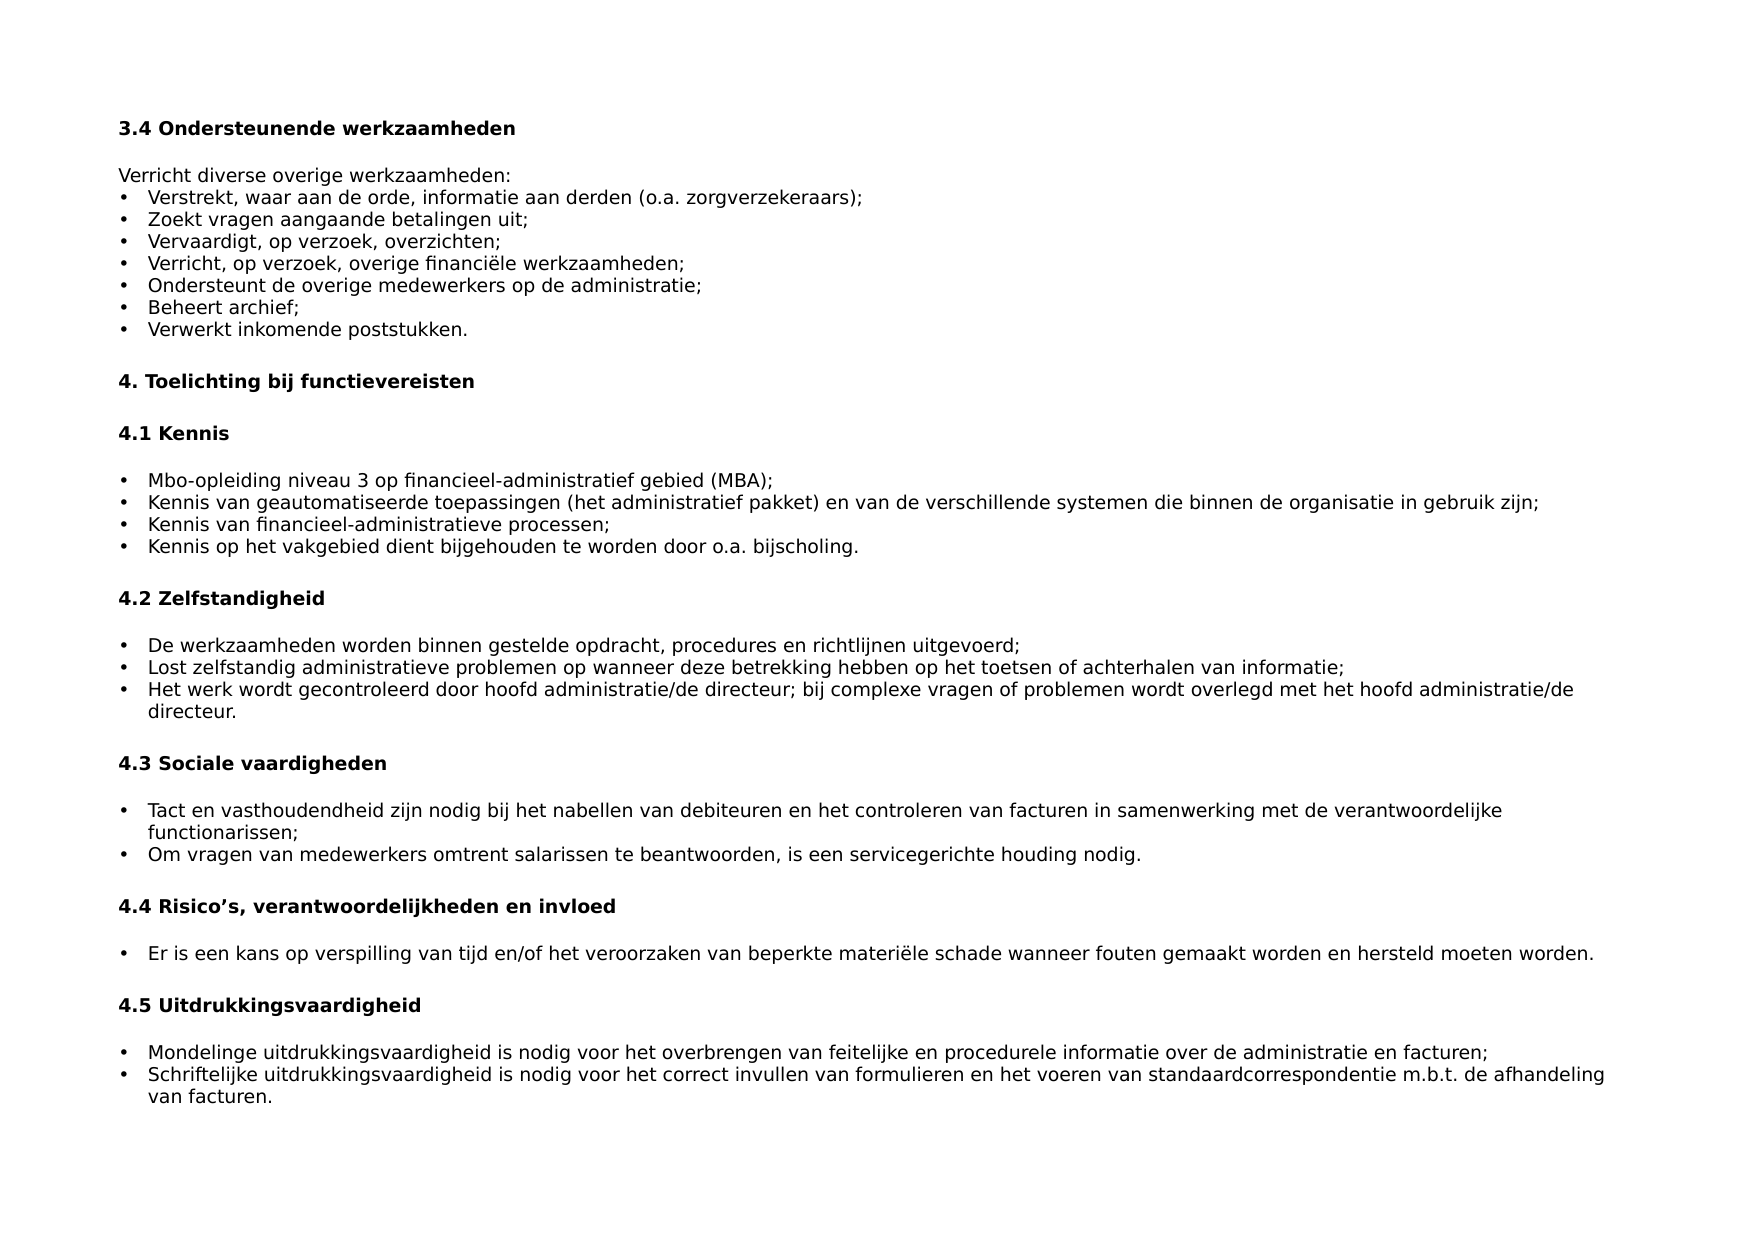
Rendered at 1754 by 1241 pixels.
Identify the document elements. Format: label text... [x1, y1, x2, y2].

text • De werkzaamheden worden binnen gestelde opdracht, procedures en richtlijnen uitgevoerd; [118, 635, 1636, 657]
subtitle 4.5 Uitdrukkingsvaardigheid [118, 994, 1636, 1017]
text • Lost zelfstandig administratieve problemen op wanneer deze betrekking hebben op het toetsen of achterhalen van informatie; [118, 657, 1636, 679]
subtitle 3.4 Ondersteunende werkzaamheden [118, 118, 1636, 140]
text • Kennis van geautomatiseerde toepassingen (het administratief pakket) en van de verschillende systemen die binnen de organisatie in gebruik zijn; [118, 492, 1636, 514]
text • Verricht, op verzoek, overige financiële werkzaamheden; [118, 253, 1636, 275]
text • Het werk wordt gecontroleerd door hoofd administratie/de directeur; bij complexe vragen of problemen wordt overlegd met het hoofd administratie/de directeur. [118, 679, 1636, 723]
subtitle 4.1 Kennis [118, 423, 1636, 445]
text • Beheert archief; [118, 297, 1636, 319]
text • Vervaardigt, op verzoek, overzichten; [118, 231, 1636, 253]
text • Schriftelijke uitdrukkingsvaardigheid is nodig voor het correct invullen van formulieren en het voeren van standaardcorrespondentie m.b.t. de afhandeling van facturen. [118, 1063, 1636, 1107]
text Verricht diverse overige werkzaamheden: [118, 165, 1636, 187]
text • Mondelinge uitdrukkingsvaardigheid is nodig voor het overbrengen van feitelijke en procedurele informatie over de administratie en facturen; [118, 1042, 1636, 1063]
text • Mbo-opleiding niveau 3 op financieel-administratief gebied (MBA); [118, 470, 1636, 492]
text • Om vragen van medewerkers omtrent salarissen te beantwoorden, is een servicegerichte houding nodig. [118, 844, 1636, 866]
subtitle 4.3 Sociale vaardigheden [118, 753, 1636, 775]
text • Zoekt vragen aangaande betalingen uit; [118, 209, 1636, 231]
text • Kennis op het vakgebied dient bijgehouden te worden door o.a. bijscholing. [118, 536, 1636, 558]
text • Verstrekt, waar aan de orde, informatie aan derden (o.a. zorgverzekeraars); [118, 187, 1636, 209]
text • Tact en vasthoudendheid zijn nodig bij het nabellen van debiteuren en het controleren van facturen in samenwerking met de verantwoordelijke functionarissen; [118, 800, 1636, 844]
subtitle 4. Toelichting bij functievereisten [118, 371, 1636, 393]
subtitle 4.2 Zelfstandigheid [118, 588, 1636, 610]
subtitle 4.4 Risico’s, verantwoordelijkheden en invloed [118, 896, 1636, 918]
text • Er is een kans op verspilling van tijd en/of het veroorzaken van beperkte materiële schade wanneer fouten gemaakt worden en hersteld moeten worden. [118, 943, 1636, 964]
text • Ondersteunt de overige medewerkers op de administratie; [118, 275, 1636, 297]
text • Verwerkt inkomende poststukken. [118, 319, 1636, 341]
text • Kennis van financieel-administratieve processen; [118, 514, 1636, 536]
